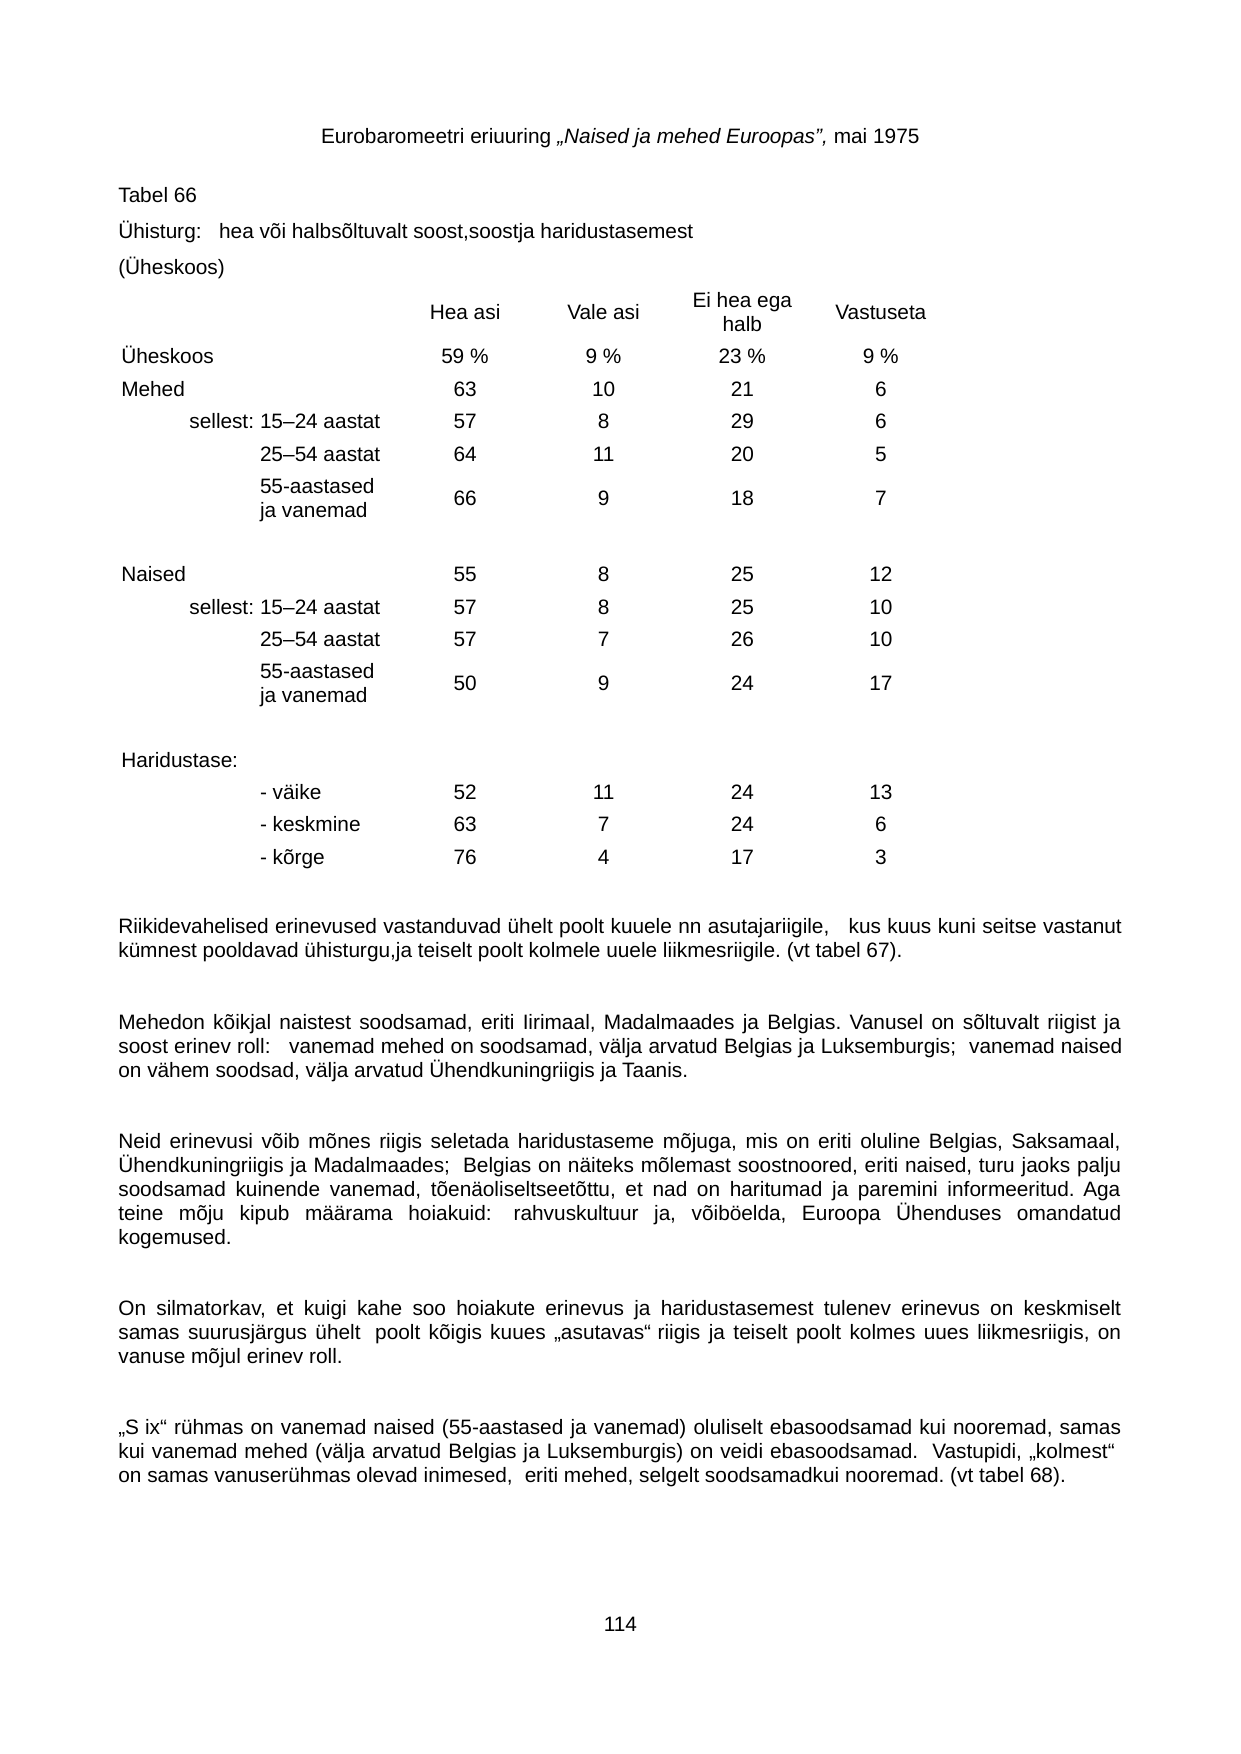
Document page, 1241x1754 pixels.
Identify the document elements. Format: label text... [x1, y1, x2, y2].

table_cell [118, 470, 257, 526]
table_cell [534, 711, 673, 743]
table_cell 8 [534, 405, 673, 437]
table_cell 66 [395, 470, 534, 526]
text Tabel 66 [118, 183, 1122, 207]
table_cell [395, 743, 534, 776]
table_cell 26 [673, 623, 811, 655]
table_cell 50 [395, 655, 534, 711]
text Mehedon kõikjal naistest soodsamad, eriti Iirimaal, Madalmaades ja Belgias. Vanusel on sõltuvalt riigist ja soost erinev roll: vanemad mehed on soodsamad, välja arvatud Belgias ja Luksemburgis; vanemad naised on vähem soodsad, välja arvatud Ühendkuningriigis ja Taanis. [118, 1009, 1122, 1081]
table_cell [395, 711, 534, 743]
table_cell 11 [534, 776, 673, 808]
table_cell 6 [811, 405, 950, 437]
table_cell 76 [395, 841, 534, 873]
table_cell [118, 526, 257, 558]
table_cell 25–54 aastat [257, 623, 395, 655]
text Neid erinevusi võib mõnes riigis seletada haridustaseme mõjuga, mis on eriti oluline Belgias, Saksamaal, Ühendkuningriigis ja Madalmaades; Belgias on näiteks mõlemast soostnoored, eriti naised, turu jaoks palju soodsamad kuinende vanemad, tõenäoliseltseetõttu, et nad on haritumad ja paremini informeeritud. Aga teine mõju kipub määrama hoiakuid: rahvuskultuur ja, võiböelda, Euroopa Ühenduses omandatud kogemused. [118, 1129, 1122, 1248]
table_cell 3 [811, 841, 950, 873]
table_cell [118, 808, 257, 841]
table_cell 10 [811, 590, 950, 623]
table_cell 55 [395, 558, 534, 590]
table_cell 25–54 aastat [257, 437, 395, 470]
table_cell 52 [395, 776, 534, 808]
table_cell 63 [395, 808, 534, 841]
table_cell 21 [673, 373, 811, 405]
table_cell [257, 711, 395, 743]
table_cell 12 [811, 558, 950, 590]
table_cell - väike [257, 776, 395, 808]
table_cell [118, 437, 257, 470]
table_cell [534, 743, 673, 776]
table_cell 15–24 aastat [257, 405, 395, 437]
table_cell [257, 340, 395, 372]
table_cell 9 % [811, 340, 950, 372]
table_cell 64 [395, 437, 534, 470]
table_cell sellest: [118, 590, 257, 623]
table_cell 7 [811, 470, 950, 526]
table_cell 9 [534, 655, 673, 711]
table_cell 57 [395, 623, 534, 655]
table_cell 7 [534, 808, 673, 841]
table_cell [257, 373, 395, 405]
table_header [257, 284, 395, 340]
table_cell [118, 623, 257, 655]
table_cell [673, 711, 811, 743]
table_cell [673, 743, 811, 776]
table_cell Üheskoos [118, 340, 257, 372]
table_cell 10 [811, 623, 950, 655]
table_cell 15–24 aastat [257, 590, 395, 623]
text Ühisturg: hea või halbsõltuvalt soost,soostja haridustasemest [118, 219, 1122, 243]
table_cell 57 [395, 590, 534, 623]
table_cell [811, 743, 950, 776]
table_cell 5 [811, 437, 950, 470]
table_header Vastuseta [811, 284, 950, 340]
text On silmatorkav, et kuigi kahe soo hoiakute erinevus ja haridustasemest tulenev erinevus on keskmiselt samas suurusjärgus ühelt poolt kõigis kuues „asutavas“ riigis ja teiselt poolt kolmes uues liikmesriigis, on vanuse mõjul erinev roll. [118, 1296, 1122, 1368]
table_cell 18 [673, 470, 811, 526]
table_cell 24 [673, 655, 811, 711]
table_cell 9 [534, 470, 673, 526]
table_cell 13 [811, 776, 950, 808]
table_header Ei hea ega halb [673, 284, 811, 340]
table_cell 17 [811, 655, 950, 711]
table_header Hea asi [395, 284, 534, 340]
table_cell [811, 711, 950, 743]
table_cell 25 [673, 590, 811, 623]
table_cell [673, 526, 811, 558]
table_cell 8 [534, 590, 673, 623]
table_cell 17 [673, 841, 811, 873]
table_cell 8 [534, 558, 673, 590]
table_cell [118, 841, 257, 873]
table_cell [811, 526, 950, 558]
table_cell [257, 526, 395, 558]
table_cell 57 [395, 405, 534, 437]
table_cell [534, 526, 673, 558]
table_cell 59 % [395, 340, 534, 372]
table_cell 10 [534, 373, 673, 405]
table_cell [395, 526, 534, 558]
table_cell 7 [534, 623, 673, 655]
table_header Vale asi [534, 284, 673, 340]
table_cell - keskmine [257, 808, 395, 841]
text „S ix“ rühmas on vanemad naised (55-aastased ja vanemad) oluliselt ebasoodsamad kui nooremad, samas kui vanemad mehed (välja arvatud Belgias ja Luksemburgis) on veidi ebasoodsamad. Vastupidi, „kolmest“ on samas vanuserühmas olevad inimesed, eriti mehed, selgelt soodsamadkui nooremad. (vt tabel 68). [118, 1415, 1122, 1487]
table_cell 25 [673, 558, 811, 590]
table_cell - kõrge [257, 841, 395, 873]
table_cell [118, 776, 257, 808]
table_cell Naised [118, 558, 257, 590]
table_cell 55-aastased ja vanemad [257, 470, 395, 526]
table_cell [257, 558, 395, 590]
table_cell 4 [534, 841, 673, 873]
table_cell 55-aastased ja vanemad [257, 655, 395, 711]
table_cell [118, 655, 257, 711]
table_cell 6 [811, 808, 950, 841]
table_cell 20 [673, 437, 811, 470]
table_cell Mehed [118, 373, 257, 405]
table_cell 24 [673, 776, 811, 808]
table_cell Haridustase: [118, 743, 395, 776]
table_cell 9 % [534, 340, 673, 372]
table_cell sellest: [118, 405, 257, 437]
text (Üheskoos) [118, 254, 1122, 278]
table_cell 24 [673, 808, 811, 841]
table_cell 29 [673, 405, 811, 437]
table_header [118, 284, 257, 340]
table_cell 23 % [673, 340, 811, 372]
table_cell 6 [811, 373, 950, 405]
table_cell [118, 711, 257, 743]
table_cell 11 [534, 437, 673, 470]
text Riikidevahelised erinevused vastanduvad ühelt poolt kuuele nn asutajariigile, kus kuus kuni seitse vastanut kümnest pooldavad ühisturgu,ja teiselt poolt kolmele uuele liikmesriigile. (vt tabel 67). [118, 914, 1122, 962]
table_cell 63 [395, 373, 534, 405]
